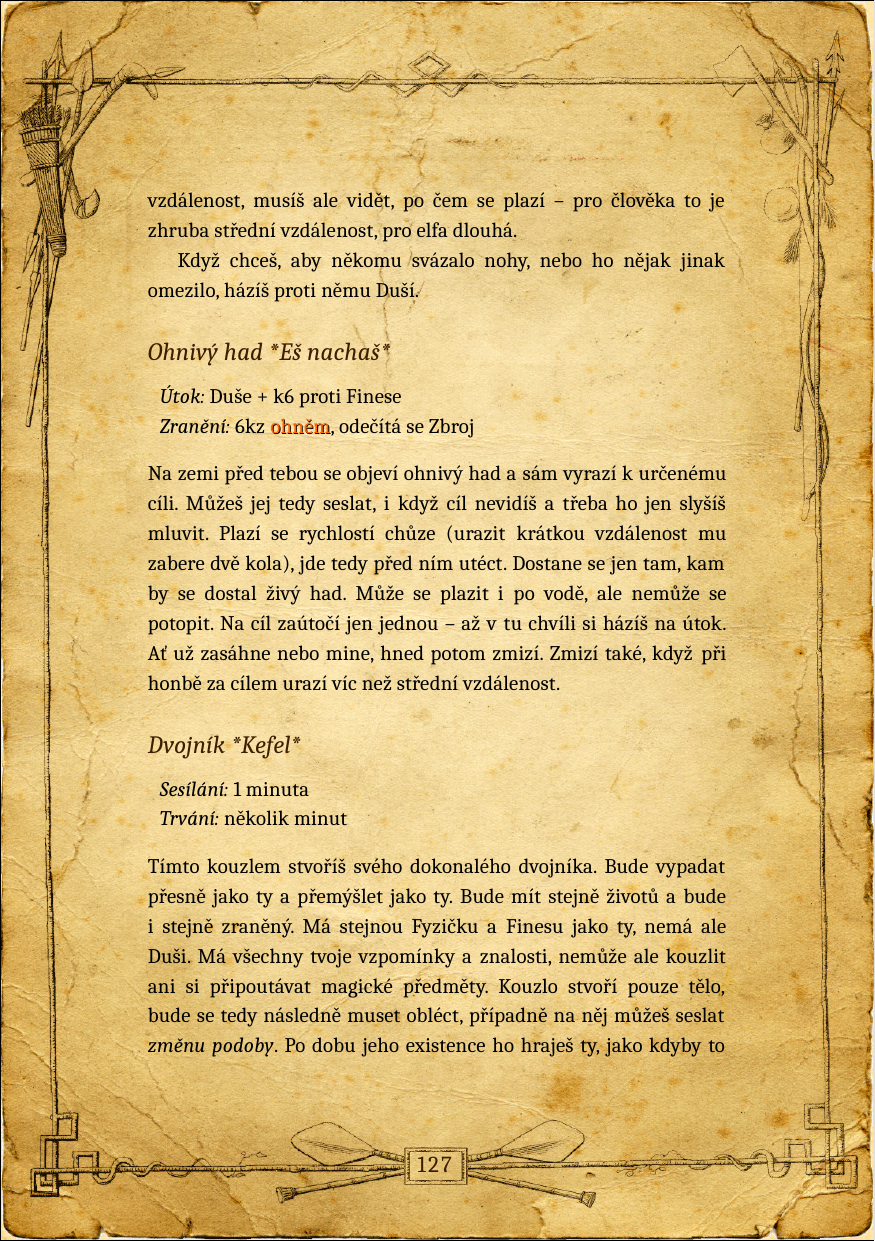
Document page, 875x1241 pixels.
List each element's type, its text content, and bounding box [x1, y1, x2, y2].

text Útok: Duše + k6 proti Finese [159, 384, 726, 408]
subtitle Dvojník *Kefel* [148, 731, 726, 759]
picture [1, 1, 874, 1240]
subtitle Ohnivý had *Eš nachaš* [148, 338, 726, 367]
text Na zemi před tebou se objeví ohnivý had a⁠ sám vyrazí k⁠ určenému cíli. Můžeš jej tedy seslat, i⁠ když cíl nevidíš a⁠ třeba ho jen slyšíš mluvit. Plazí se rychlostí chůze (urazit krátkou vzdálenost mu zabere dvě kola), jde tedy před ním utéct. Dostane se jen tam, kam by se dostal živý had. Může se plazit i⁠ po vodě, ale nemůže se potopit. Na cíl zaútočí jen jednou – až v⁠ tu chvíli si házíš na útok. Ať už zasáhne nebo mine, hned potom zmizí. Zmizí také, když při honbě za cílem urazí víc než střední vzdálenost. [148, 462, 726, 695]
text Trvání: několik minut [159, 807, 726, 831]
text Zranění: 6kz ohněm, odečítá se Zbroj [159, 414, 726, 438]
text vzdálenost, musíš ale vidět, po čem se plazí – pro člověka to je zhruba střední vzdálenost, pro elfa dlouhá. Když chceš, aby někomu svázalo nohy, nebo ho nějak jinak omezilo, házíš proti němu Duší. [148, 189, 726, 303]
text Tímto kouzlem stvoříš svého dokonalého dvojníka. Bude vypadat přesně jako ty a⁠ přemýšlet jako ty. Bude mít stejně životů a⁠ bude i⁠ stejně zraněný. Má stejnou Fyzičku a⁠ Finesu jako ty, nemá ale Duši. Má všechny tvoje vzpomínky a⁠ znalosti, nemůže ale kouzlit ani si připoutávat magické předměty. Kouzlo stvoří pouze tělo, bude se tedy následně muset obléct, případně na něj můžeš seslat změnu podoby. Po dobu jeho existence ho hraješ ty, jako kdyby to [148, 855, 726, 1058]
text Sesílání: 1 minuta [159, 777, 726, 801]
